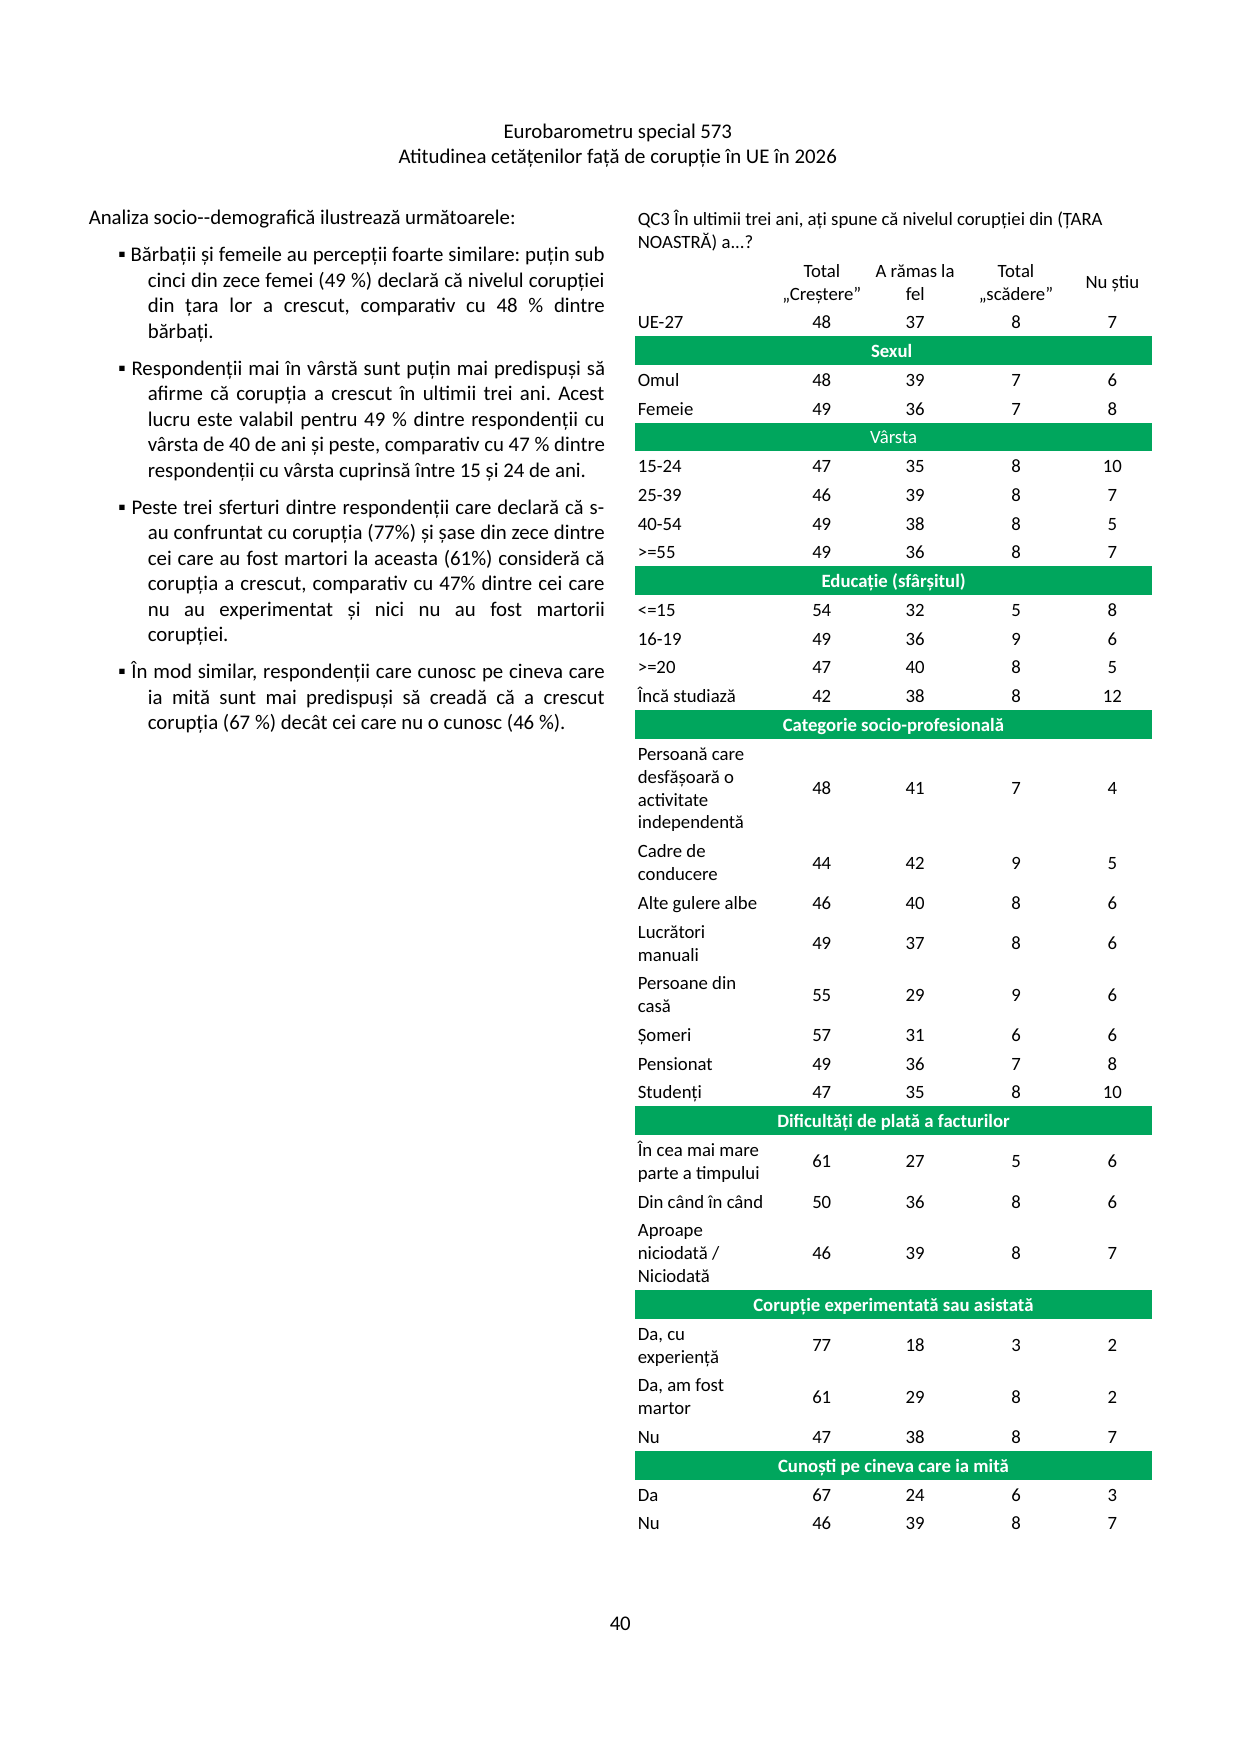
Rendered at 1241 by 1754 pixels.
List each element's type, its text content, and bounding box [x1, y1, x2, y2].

table_cell 61 [773, 1135, 871, 1187]
table_cell Nu [635, 1509, 772, 1537]
table_cell Șomeri [635, 1020, 772, 1049]
table_cell 49 [773, 394, 871, 423]
table_cell 7 [959, 1049, 1072, 1078]
table_cell 40 [871, 888, 959, 917]
text ▪ În mod similar, respondenții care cunosc pe cineva care ia mită sunt mai predispuși să creadă că a crescut corupția (67 %) decât cei care nu o cunosc (46 %). [118, 658, 605, 735]
table_cell 5 [959, 1135, 1072, 1187]
table_cell Total „Creștere” [773, 256, 871, 308]
table_cell Total „scădere” [959, 256, 1072, 308]
table_cell Categorie socio-profesională [635, 710, 1152, 739]
table_cell 7 [1072, 1216, 1152, 1290]
table_cell 8 [959, 653, 1072, 681]
table_cell 8 [1072, 1049, 1152, 1078]
table_cell 47 [773, 653, 871, 681]
table_cell >=20 [635, 653, 772, 681]
table_cell 40-54 [635, 509, 772, 538]
table_cell UE-27 [635, 308, 772, 336]
table_cell >=55 [635, 538, 772, 566]
table_cell 8 [1072, 595, 1152, 624]
table_cell 7 [1072, 480, 1152, 509]
table_cell 16-19 [635, 624, 772, 653]
table_cell 8 [959, 1187, 1072, 1216]
table_cell 49 [773, 509, 871, 538]
table_cell 46 [773, 1509, 871, 1537]
table_cell 38 [871, 681, 959, 710]
table_cell 8 [959, 1078, 1072, 1106]
table_cell 46 [773, 480, 871, 509]
table_cell 8 [959, 308, 1072, 336]
table_cell 50 [773, 1187, 871, 1216]
table_cell 8 [959, 681, 1072, 710]
table_cell Dificultăți de plată a facturilor [635, 1106, 1152, 1135]
table_cell 42 [773, 681, 871, 710]
table_cell 35 [871, 1078, 959, 1106]
table_cell 42 [871, 836, 959, 888]
table_header QC3 În ultimii trei ani, ați spune că nivelul corupției din (ȚARA NOASTRĂ) a...? [635, 204, 1152, 256]
table_cell 8 [959, 1216, 1072, 1290]
table_cell 6 [1072, 1187, 1152, 1216]
text ▪ Bărbații și femeile au percepții foarte similare: puțin sub cinci din zece femei (49 %) declară că nivelul corupției din țara lor a crescut, comparativ cu 48 % dintre bărbați. [118, 242, 605, 343]
table_cell 48 [773, 739, 871, 836]
table_cell Nu știu [1072, 256, 1152, 308]
table_cell Omul [635, 365, 772, 394]
table_cell 39 [871, 1216, 959, 1290]
table_cell <=15 [635, 595, 772, 624]
table_cell 67 [773, 1480, 871, 1508]
table_cell Din când în când [635, 1187, 772, 1216]
table_cell 6 [1072, 1020, 1152, 1049]
table_cell 4 [1072, 739, 1152, 836]
table_cell Pensionat [635, 1049, 772, 1078]
table_cell În cea mai mare parte a timpului [635, 1135, 772, 1187]
table_cell Da [635, 1480, 772, 1508]
table_cell 8 [1072, 394, 1152, 423]
table_cell 7 [1072, 1422, 1152, 1451]
table_cell 15-24 [635, 451, 772, 480]
table_cell 6 [1072, 1135, 1152, 1187]
table_cell 40 [871, 653, 959, 681]
table_cell 8 [959, 480, 1072, 509]
text ▪ Peste trei sferturi dintre respondenții care declară că s-au confruntat cu corupția (77%) și șase din zece dintre cei care au fost martori la aceasta (61%) consideră că corupția a crescut, comparativ cu 47% dintre cei care nu au experimentat și nici nu au fost martorii corupției. [118, 494, 605, 647]
table_cell 39 [871, 480, 959, 509]
table_cell 8 [959, 1371, 1072, 1422]
table_cell Încă studiază [635, 681, 772, 710]
table_cell Da, am fost martor [635, 1371, 772, 1422]
table_cell Corupție experimentată sau asistată [635, 1290, 1152, 1319]
table_cell 57 [773, 1020, 871, 1049]
table_cell 7 [959, 365, 1072, 394]
table_cell 9 [959, 836, 1072, 888]
table_cell 3 [1072, 1480, 1152, 1508]
table_cell 61 [773, 1371, 871, 1422]
table_cell 2 [1072, 1371, 1152, 1422]
table_cell 77 [773, 1319, 871, 1371]
table_cell 37 [871, 917, 959, 968]
table_cell 6 [1072, 969, 1152, 1020]
table_cell Cunoști pe cineva care ia mită [635, 1451, 1152, 1480]
table_cell 6 [959, 1480, 1072, 1508]
table_cell Lucrători manuali [635, 917, 772, 968]
table_cell 39 [871, 1509, 959, 1537]
table_cell 25-39 [635, 480, 772, 509]
table_cell 9 [959, 969, 1072, 1020]
table_cell [635, 256, 772, 308]
table_cell 8 [959, 538, 1072, 566]
table_cell 47 [773, 451, 871, 480]
table_cell 6 [1072, 917, 1152, 968]
table_cell Femeie [635, 394, 772, 423]
table_cell 38 [871, 509, 959, 538]
table_cell 18 [871, 1319, 959, 1371]
table_cell 36 [871, 1187, 959, 1216]
table_cell 55 [773, 969, 871, 1020]
table_cell 8 [959, 888, 1072, 917]
table_cell 24 [871, 1480, 959, 1508]
table_cell 49 [773, 538, 871, 566]
table_cell 47 [773, 1422, 871, 1451]
table_cell 8 [959, 917, 1072, 968]
table_cell 8 [959, 1509, 1072, 1537]
table_cell 9 [959, 624, 1072, 653]
table_cell 3 [959, 1319, 1072, 1371]
table_cell Educație (sfârșitul) [635, 566, 1152, 595]
table_cell 37 [871, 308, 959, 336]
table_cell 27 [871, 1135, 959, 1187]
table_cell Sexul [635, 336, 1152, 365]
table_cell Persoane din casă [635, 969, 772, 1020]
table_cell 7 [1072, 1509, 1152, 1537]
table_cell 48 [773, 365, 871, 394]
table_cell 48 [773, 308, 871, 336]
table_cell 5 [959, 595, 1072, 624]
table_cell Persoană care desfășoară o activitate independentă [635, 739, 772, 836]
table_cell 41 [871, 739, 959, 836]
table_cell Alte gulere albe [635, 888, 772, 917]
table_cell Da, cu experiență [635, 1319, 772, 1371]
table_cell 46 [773, 888, 871, 917]
text Analiza socio-‑demografică ilustrează următoarele: [88, 204, 605, 230]
table_cell 29 [871, 1371, 959, 1422]
table_cell 49 [773, 917, 871, 968]
table_cell 31 [871, 1020, 959, 1049]
table_cell 49 [773, 624, 871, 653]
table_cell 5 [1072, 836, 1152, 888]
table_cell 8 [959, 451, 1072, 480]
table_cell Nu [635, 1422, 772, 1451]
table_cell Studenți [635, 1078, 772, 1106]
table_cell 2 [1072, 1319, 1152, 1371]
table_cell 49 [773, 1049, 871, 1078]
table_cell 10 [1072, 1078, 1152, 1106]
table_cell A rămas la fel [871, 256, 959, 308]
table_cell 5 [1072, 653, 1152, 681]
table_cell Cadre de conducere [635, 836, 772, 888]
table_cell 35 [871, 451, 959, 480]
table_cell Vârsta [635, 423, 1152, 451]
table_cell 6 [1072, 888, 1152, 917]
table_cell 8 [959, 509, 1072, 538]
table_cell 39 [871, 365, 959, 394]
table_cell 6 [1072, 624, 1152, 653]
text ▪ Respondenții mai în vârstă sunt puțin mai predispuși să afirme că corupția a crescut în ultimii trei ani. Acest lucru este valabil pentru 49 % dintre respondenții cu vârsta de 40 de ani și peste, comparativ cu 47 % dintre respondenții cu vârsta cuprinsă între 15 și 24 de ani. [118, 355, 605, 482]
table_cell 7 [959, 394, 1072, 423]
table_cell 6 [959, 1020, 1072, 1049]
table_cell 6 [1072, 365, 1152, 394]
table_cell 7 [959, 739, 1072, 836]
table_cell Aproape niciodată / Niciodată [635, 1216, 772, 1290]
table_cell 7 [1072, 538, 1152, 566]
table_cell 10 [1072, 451, 1152, 480]
table_cell 36 [871, 1049, 959, 1078]
table_cell 29 [871, 969, 959, 1020]
table_cell 36 [871, 538, 959, 566]
table_cell 36 [871, 394, 959, 423]
table_cell 12 [1072, 681, 1152, 710]
table_cell 46 [773, 1216, 871, 1290]
table_cell 32 [871, 595, 959, 624]
table_cell 7 [1072, 308, 1152, 336]
table_cell 8 [959, 1422, 1072, 1451]
table_cell 5 [1072, 509, 1152, 538]
table_cell 47 [773, 1078, 871, 1106]
table_cell 44 [773, 836, 871, 888]
table_cell 36 [871, 624, 959, 653]
table_cell 38 [871, 1422, 959, 1451]
table_cell 54 [773, 595, 871, 624]
